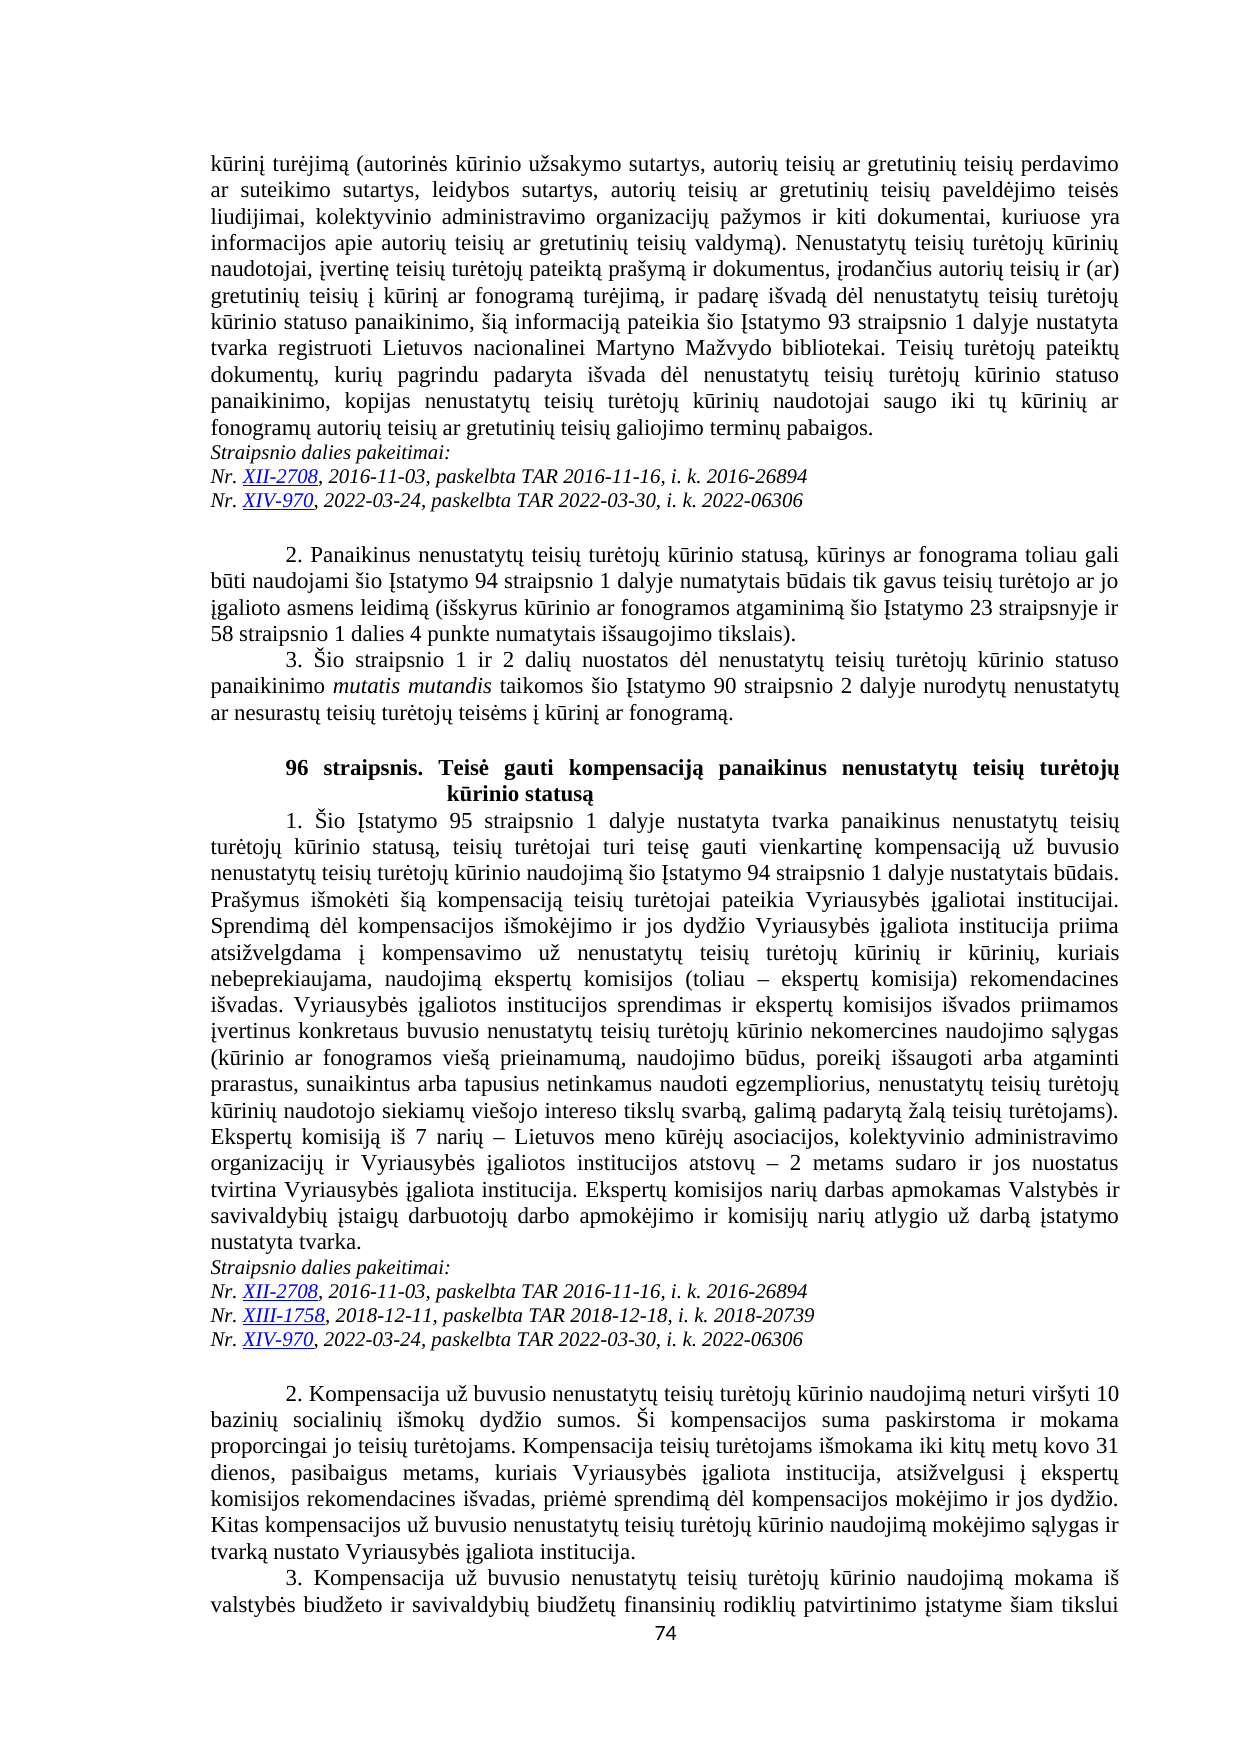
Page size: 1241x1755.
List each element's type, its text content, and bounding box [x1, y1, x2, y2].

text 3. Kompensacija už buvusio nenustatytų teisių turėtojų kūrinio naudojimą mokama iš valstybės biudžeto ir savivaldybių biudžetų finansinių rodiklių patvirtinimo įstatyme šiam tikslui [210, 1564, 1120, 1617]
text Nr. XII-2708, 2016-11-03, paskelbta TAR 2016-11-16, i. k. 2016-26894 [210, 1279, 1120, 1303]
text Nr. XII-2708, 2016-11-03, paskelbta TAR 2016-11-16, i. k. 2016-26894 [210, 464, 1120, 488]
text Nr. XIV-970, 2022-03-24, paskelbta TAR 2022-03-30, i. k. 2022-06306 [210, 488, 1120, 512]
text 3. Šio straipsnio 1 ir 2 dalių nuostatos dėl nenustatytų teisių turėtojų kūrinio statuso panaikinimo mutatis mutandis taikomos šio Įstatymo 90 straipsnio 2 dalyje nurodytų nenustatytų ar nesurastų teisių turėtojų teisėms į kūrinį ar fonogramą. [210, 646, 1120, 725]
text Nr. XIII-1758, 2018-12-11, paskelbta TAR 2018-12-18, i. k. 2018-20739 [210, 1303, 1120, 1327]
text 96 straipsnis. Teisė gauti kompensaciją panaikinus nenustatytų teisių turėtojų kūrinio statusą [285, 754, 1120, 807]
text Nr. XIV-970, 2022-03-24, paskelbta TAR 2022-03-30, i. k. 2022-06306 [210, 1327, 1120, 1351]
text 1. Šio Įstatymo 95 straipsnio 1 dalyje nustatyta tvarka panaikinus nenustatytų teisių turėtojų kūrinio statusą, teisių turėtojai turi teisę gauti vienkartinę kompensaciją už buvusio nenustatytų teisių turėtojų kūrinio naudojimą šio Įstatymo 94 straipsnio 1 dalyje nustatytais būdais. Prašymus išmokėti šią kompensaciją teisių turėtojai pateikia Vyriausybės įgaliotai institucijai. Sprendimą dėl kompensacijos išmokėjimo ir jos dydžio Vyriausybės įgaliota institucija priima atsižvelgdama į kompensavimo už nenustatytų teisių turėtojų kūrinių ir kūrinių, kuriais nebeprekiaujama, naudojimą ekspertų komisijos (toliau – ekspertų komisija) rekomendacines išvadas. Vyriausybės įgaliotos institucijos sprendimas ir ekspertų komisijos išvados priimamos įvertinus konkretaus buvusio nenustatytų teisių turėtojų kūrinio nekomercines naudojimo sąlygas (kūrinio ar fonogramos viešą prieinamumą, naudojimo būdus, poreikį išsaugoti arba atgaminti prarastus, sunaikintus arba tapusius netinkamus naudoti egzempliorius, nenustatytų teisių turėtojų kūrinių naudotojo siekiamų viešojo intereso tikslų svarbą, galimą padarytą žalą teisių turėtojams). Ekspertų komisiją iš 7 narių – Lietuvos meno kūrėjų asociacijos, kolektyvinio administravimo organizacijų ir Vyriausybės įgaliotos institucijos atstovų – 2 metams sudaro ir jos nuostatus tvirtina Vyriausybės įgaliota institucija. Ekspertų komisijos narių darbas apmokamas Valstybės ir savivaldybių įstaigų darbuotojų darbo apmokėjimo ir komisijų narių atlygio už darbą įstatymo nustatyta tvarka. [210, 807, 1120, 1255]
text Straipsnio dalies pakeitimai: [210, 1255, 1120, 1279]
text 2. Kompensacija už buvusio nenustatytų teisių turėtojų kūrinio naudojimą neturi viršyti 10 bazinių socialinių išmokų dydžio sumos. Ši kompensacijos suma paskirstoma ir mokama proporcingai jo teisių turėtojams. Kompensacija teisių turėtojams išmokama iki kitų metų kovo 31 dienos, pasibaigus metams, kuriais Vyriausybės įgaliota institucija, atsižvelgusi į ekspertų komisijos rekomendacines išvadas, priėmė sprendimą dėl kompensacijos mokėjimo ir jos dydžio. Kitas kompensacijos už buvusio nenustatytų teisių turėtojų kūrinio naudojimą mokėjimo sąlygas ir tvarką nustato Vyriausybės įgaliota institucija. [210, 1380, 1120, 1564]
text 2. Panaikinus nenustatytų teisių turėtojų kūrinio statusą, kūrinys ar fonograma toliau gali būti naudojami šio Įstatymo 94 straipsnio 1 dalyje numatytais būdais tik gavus teisių turėtojo ar jo įgalioto asmens leidimą (išskyrus kūrinio ar fonogramos atgaminimą šio Įstatymo 23 straipsnyje ir 58 straipsnio 1 dalies 4 punkte numatytais išsaugojimo tikslais). [210, 541, 1120, 646]
text kūrinį turėjimą (autorinės kūrinio užsakymo sutartys, autorių teisių ar gretutinių teisių perdavimo ar suteikimo sutartys, leidybos sutartys, autorių teisių ar gretutinių teisių paveldėjimo teisės liudijimai, kolektyvinio administravimo organizacijų pažymos ir kiti dokumentai, kuriuose yra informacijos apie autorių teisių ar gretutinių teisių valdymą). Nenustatytų teisių turėtojų kūrinių naudotojai, įvertinę teisių turėtojų pateiktą prašymą ir dokumentus, įrodančius autorių teisių ir (ar) gretutinių teisių į kūrinį ar fonogramą turėjimą, ir padarę išvadą dėl nenustatytų teisių turėtojų kūrinio statuso panaikinimo, šią informaciją pateikia šio Įstatymo 93 straipsnio 1 dalyje nustatyta tvarka registruoti Lietuvos nacionalinei Martyno Mažvydo bibliotekai. Teisių turėtojų pateiktų dokumentų, kurių pagrindu padaryta išvada dėl nenustatytų teisių turėtojų kūrinio statuso panaikinimo, kopijas nenustatytų teisių turėtojų kūrinių naudotojai saugo iki tų kūrinių ar fonogramų autorių teisių ar gretutinių teisių galiojimo terminų pabaigos. [210, 150, 1120, 440]
text Straipsnio dalies pakeitimai: [210, 440, 1120, 464]
